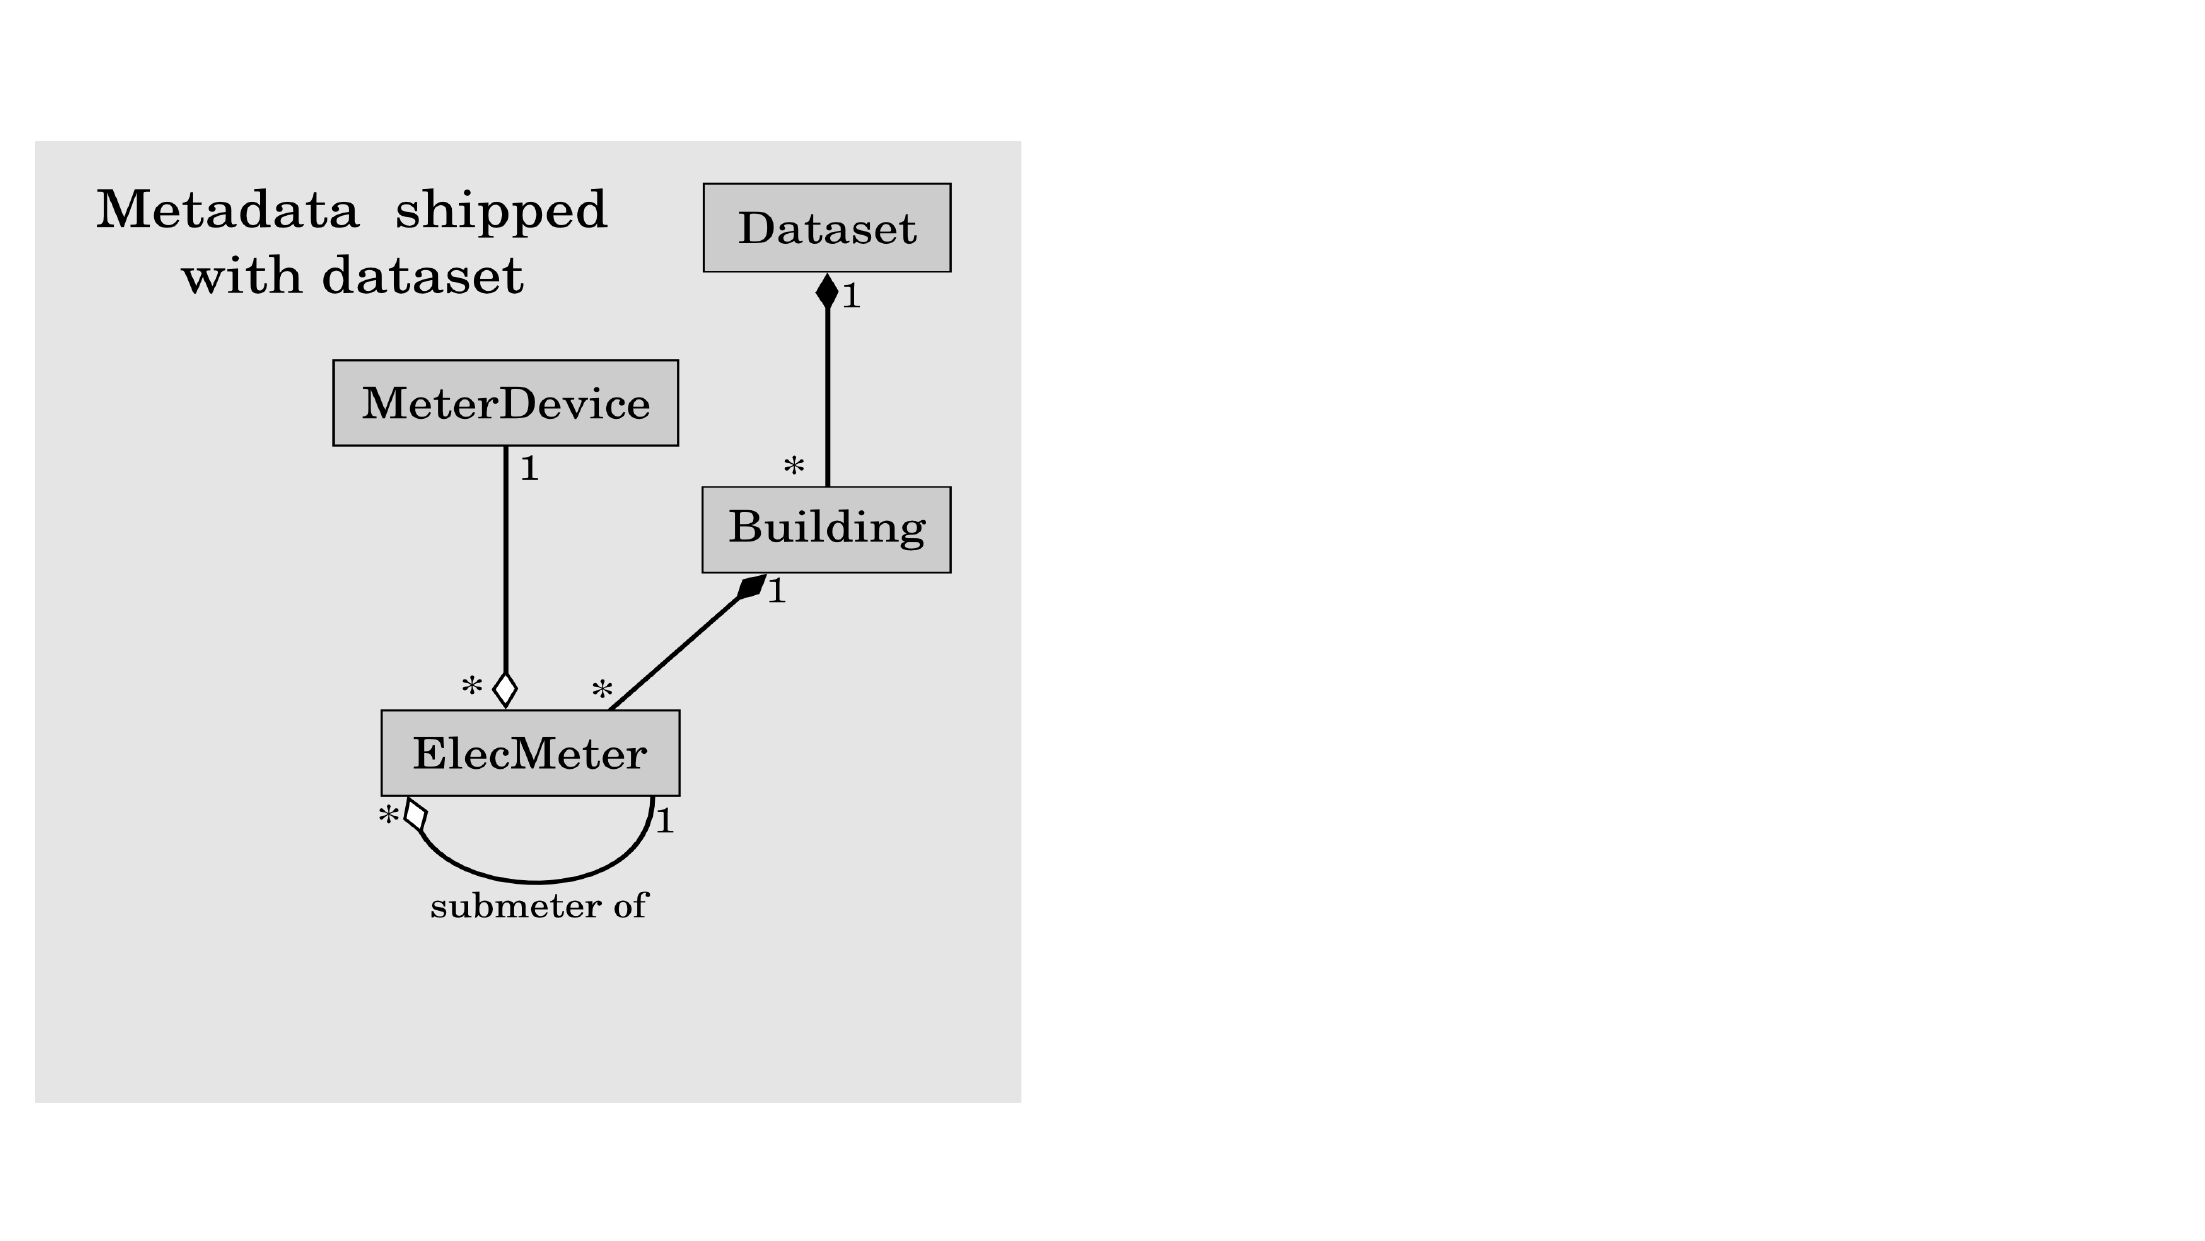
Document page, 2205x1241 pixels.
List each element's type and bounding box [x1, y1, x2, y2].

picture [35, 141, 1597, 1103]
